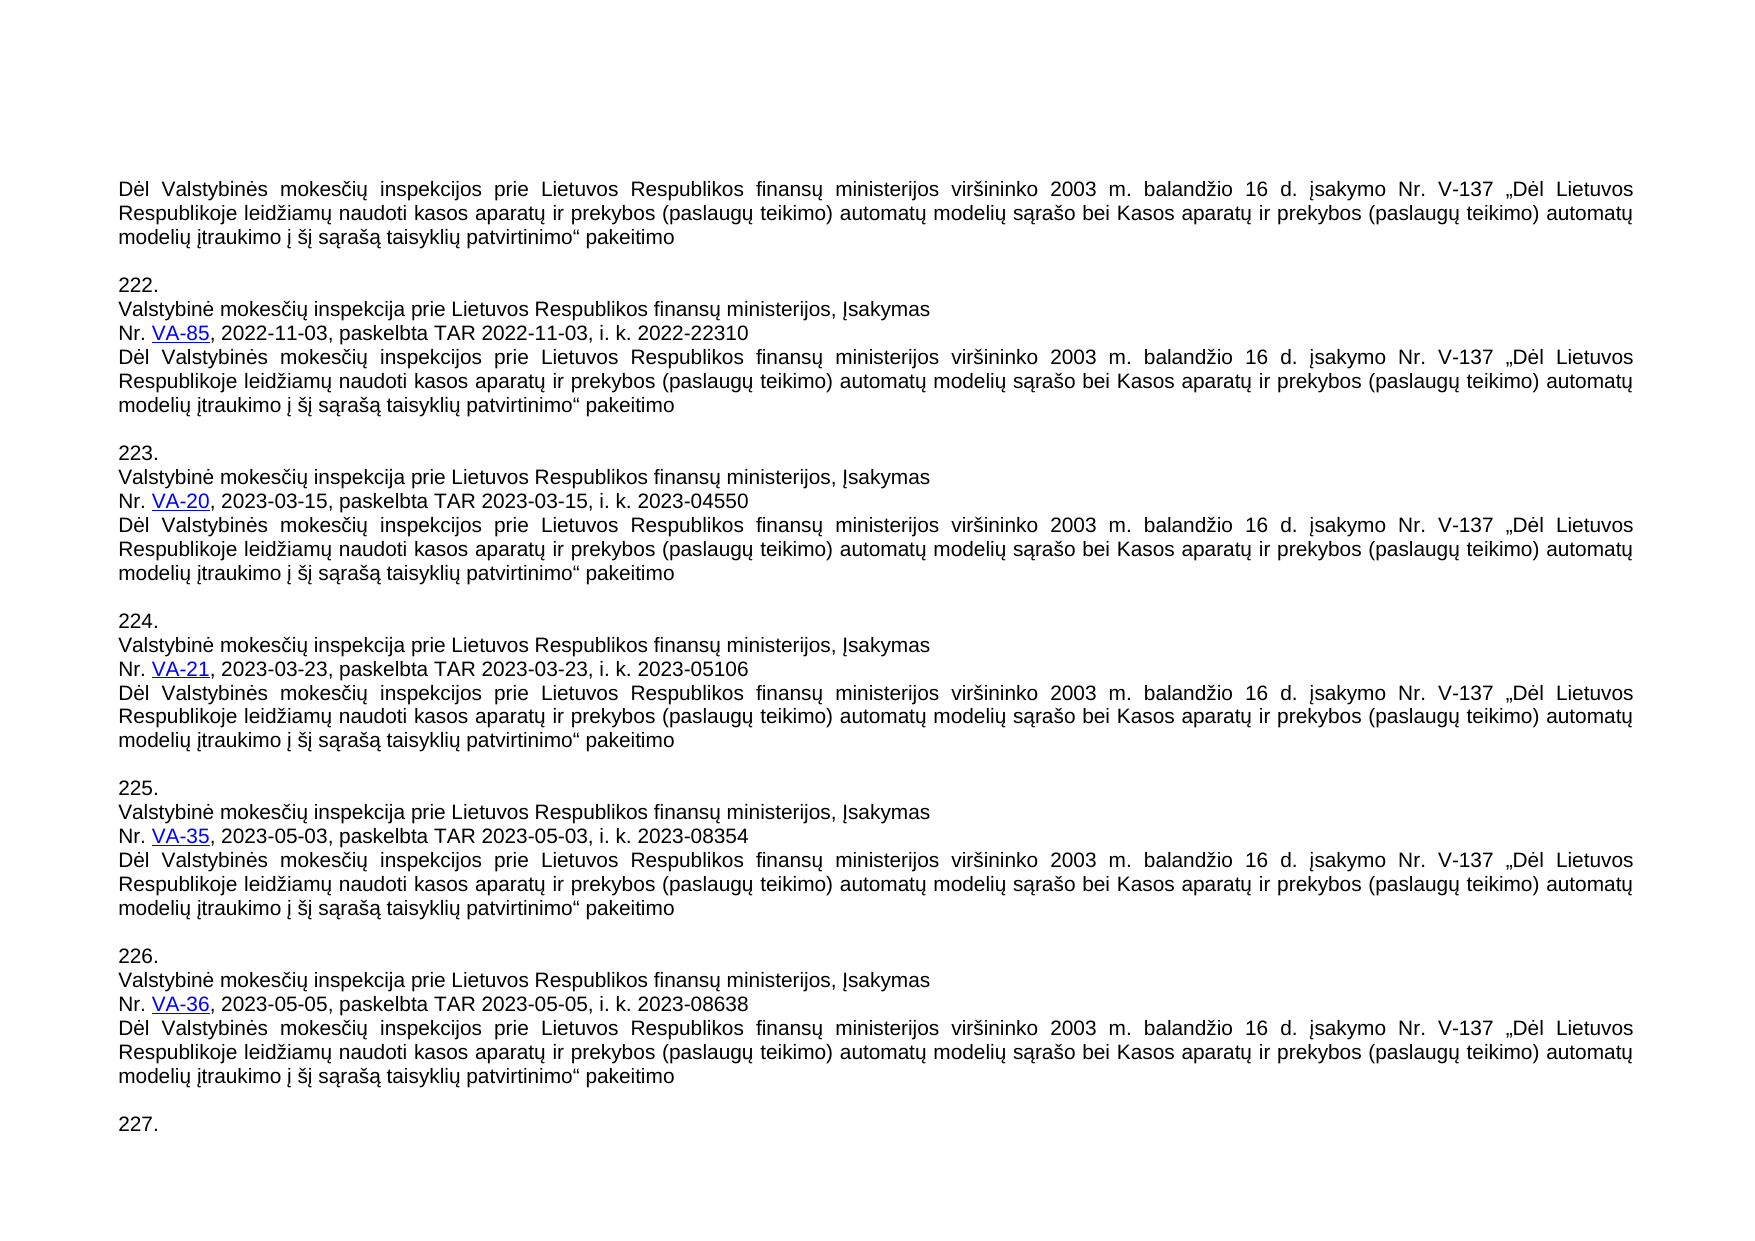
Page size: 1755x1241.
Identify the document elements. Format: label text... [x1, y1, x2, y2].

text Nr. VA-20, 2023-03-15, paskelbta TAR 2023-03-15, i. k. 2023-04550 [118, 489, 1636, 513]
text Dėl Valstybinės mokesčių inspekcijos prie Lietuvos Respublikos finansų ministerijos viršininko 2003 m. balandžio 16 d. įsakymo Nr. V-137 „Dėl Lietuvos Respublikoje leidžiamų naudoti kasos aparatų ir prekybos (paslaugų teikimo) automatų modelių sąrašo bei Kasos aparatų ir prekybos (paslaugų teikimo) automatų modelių įtraukimo į šį sąrašą taisyklių patvirtinimo“ pakeitimo [118, 177, 1636, 249]
text Dėl Valstybinės mokesčių inspekcijos prie Lietuvos Respublikos finansų ministerijos viršininko 2003 m. balandžio 16 d. įsakymo Nr. V-137 „Dėl Lietuvos Respublikoje leidžiamų naudoti kasos aparatų ir prekybos (paslaugų teikimo) automatų modelių sąrašo bei Kasos aparatų ir prekybos (paslaugų teikimo) automatų modelių įtraukimo į šį sąrašą taisyklių patvirtinimo“ pakeitimo [118, 345, 1636, 417]
text 223. [118, 441, 1636, 465]
text Valstybinė mokesčių inspekcija prie Lietuvos Respublikos finansų ministerijos, Įsakymas [118, 800, 1636, 824]
text Nr. VA-35, 2023-05-03, paskelbta TAR 2023-05-03, i. k. 2023-08354 [118, 824, 1636, 848]
text Nr. VA-36, 2023-05-05, paskelbta TAR 2023-05-05, i. k. 2023-08638 [118, 992, 1636, 1016]
text Nr. VA-21, 2023-03-23, paskelbta TAR 2023-03-23, i. k. 2023-05106 [118, 656, 1636, 680]
text 226. [118, 944, 1636, 968]
text Dėl Valstybinės mokesčių inspekcijos prie Lietuvos Respublikos finansų ministerijos viršininko 2003 m. balandžio 16 d. įsakymo Nr. V-137 „Dėl Lietuvos Respublikoje leidžiamų naudoti kasos aparatų ir prekybos (paslaugų teikimo) automatų modelių sąrašo bei Kasos aparatų ir prekybos (paslaugų teikimo) automatų modelių įtraukimo į šį sąrašą taisyklių patvirtinimo“ pakeitimo [118, 680, 1636, 752]
text Nr. VA-85, 2022-11-03, paskelbta TAR 2022-11-03, i. k. 2022-22310 [118, 321, 1636, 345]
text 224. [118, 608, 1636, 632]
text Valstybinė mokesčių inspekcija prie Lietuvos Respublikos finansų ministerijos, Įsakymas [118, 297, 1636, 321]
text Dėl Valstybinės mokesčių inspekcijos prie Lietuvos Respublikos finansų ministerijos viršininko 2003 m. balandžio 16 d. įsakymo Nr. V-137 „Dėl Lietuvos Respublikoje leidžiamų naudoti kasos aparatų ir prekybos (paslaugų teikimo) automatų modelių sąrašo bei Kasos aparatų ir prekybos (paslaugų teikimo) automatų modelių įtraukimo į šį sąrašą taisyklių patvirtinimo“ pakeitimo [118, 513, 1636, 584]
text 225. [118, 776, 1636, 800]
text Valstybinė mokesčių inspekcija prie Lietuvos Respublikos finansų ministerijos, Įsakymas [118, 465, 1636, 489]
text Valstybinė mokesčių inspekcija prie Lietuvos Respublikos finansų ministerijos, Įsakymas [118, 968, 1636, 992]
text Valstybinė mokesčių inspekcija prie Lietuvos Respublikos finansų ministerijos, Įsakymas [118, 632, 1636, 656]
text Dėl Valstybinės mokesčių inspekcijos prie Lietuvos Respublikos finansų ministerijos viršininko 2003 m. balandžio 16 d. įsakymo Nr. V-137 „Dėl Lietuvos Respublikoje leidžiamų naudoti kasos aparatų ir prekybos (paslaugų teikimo) automatų modelių sąrašo bei Kasos aparatų ir prekybos (paslaugų teikimo) automatų modelių įtraukimo į šį sąrašą taisyklių patvirtinimo“ pakeitimo [118, 1016, 1636, 1088]
text 227. [118, 1112, 1636, 1136]
text 222. [118, 273, 1636, 297]
text Dėl Valstybinės mokesčių inspekcijos prie Lietuvos Respublikos finansų ministerijos viršininko 2003 m. balandžio 16 d. įsakymo Nr. V-137 „Dėl Lietuvos Respublikoje leidžiamų naudoti kasos aparatų ir prekybos (paslaugų teikimo) automatų modelių sąrašo bei Kasos aparatų ir prekybos (paslaugų teikimo) automatų modelių įtraukimo į šį sąrašą taisyklių patvirtinimo“ pakeitimo [118, 848, 1636, 920]
